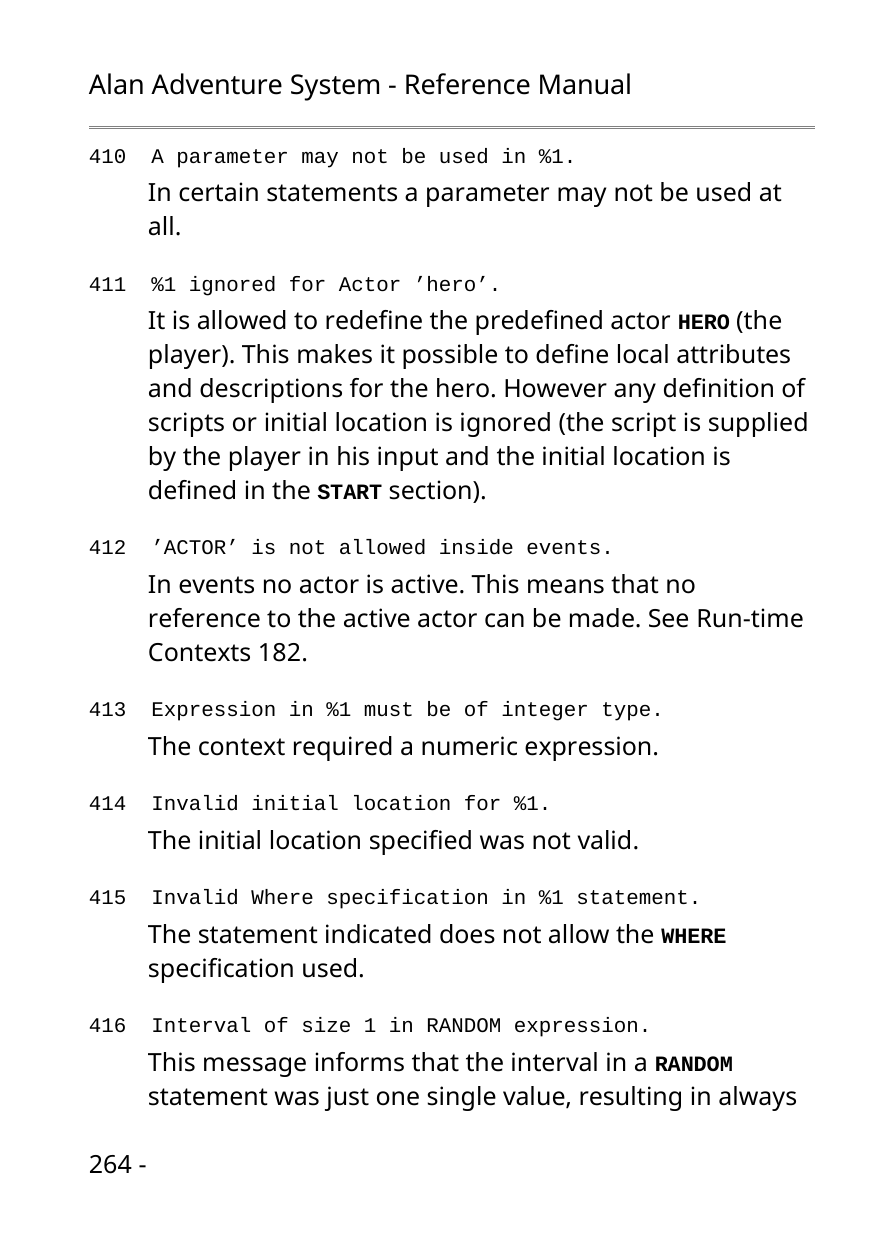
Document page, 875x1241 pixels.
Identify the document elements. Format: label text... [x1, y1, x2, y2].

text It is allowed to redefine the predefined actor HERO (the player). This makes it possible to define local attributes and descriptions for the he­ro. However any definition of scripts or initial location is ignored (the script is supplied by the player in his input and the initial location is defined in the START section). [148, 303, 815, 507]
text 412 ’ACTOR’ is not allowed inside events. [88, 537, 815, 561]
text The initial location specified was not valid. [148, 823, 815, 857]
text 413 Expression in %1 must be of integer type. [88, 699, 815, 723]
text 410 A parameter may not be used in %1. [88, 146, 815, 169]
text 411 %1 ignored for Actor ’hero’. [88, 273, 815, 297]
text 416 Interval of size 1 in RANDOM expression. [88, 1015, 815, 1039]
text 414 Invalid initial location for %1. [88, 793, 815, 817]
text In certain statements a parameter may not be used at all. [148, 175, 815, 243]
text 415 Invalid Where specification in %1 statement. [88, 887, 815, 911]
text This message informs that the interval in a RANDOM statement was just one single value, resulting in always [148, 1045, 815, 1113]
text The context required a numeric expression. [148, 729, 815, 763]
text The statement indicated does not allow the WHERE specification used. [148, 917, 815, 985]
text In events no actor is active. This means that no reference to the active actor can be made. See Run-time Contexts 145. [148, 567, 815, 669]
